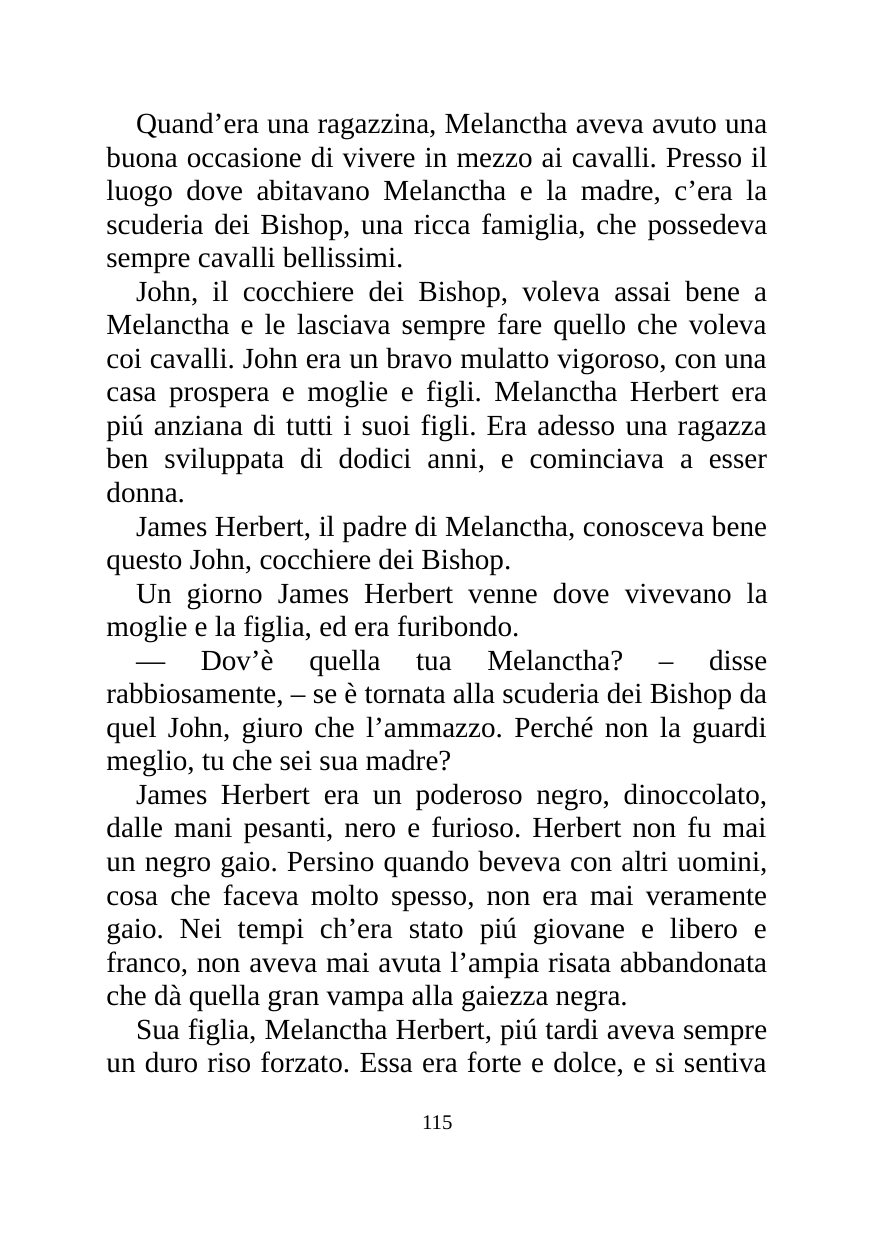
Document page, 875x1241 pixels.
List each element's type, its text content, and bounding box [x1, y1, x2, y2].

text John, il cocchiere dei Bishop, voleva assai bene a Melanctha e le lasciava sempre fare quello che voleva coi cavalli. John era un bravo mulatto vigoroso, con una casa prospera e moglie e figli. Melanctha Herbert era piú anziana di tutti i suoi figli. Era adesso una ragazza ben sviluppata di dodici anni, e cominciava a esser donna. [106, 274, 768, 509]
text Un giorno James Herbert venne dove vivevano la moglie e la figlia, ed era furibondo. [106, 576, 768, 643]
text James Herbert era un poderoso negro, dinoccolato, dalle mani pesanti, nero e furioso. Herbert non fu mai un negro gaio. Persino quando beveva con altri uomini, cosa che faceva molto spesso, non era mai veramente gaio. Nei tempi ch’era stato piú giovane e libero e franco, non aveva mai avuta l’ampia risata abbandonata che dà quella gran vampa alla gaiezza negra. [106, 777, 768, 1012]
text Quand’era una ragazzina, Melanctha aveva avuto una buona occasione di vivere in mezzo ai cavalli. Presso il luogo dove abitavano Melanctha e la madre, c’era la scuderia dei Bishop, una ricca famiglia, che possedeva sempre cavalli bellissimi. [106, 106, 768, 274]
text — Dov’è quella tua Melanctha? – disse rabbiosamente, – se è tornata alla scuderia dei Bishop da quel John, giuro che l’ammazzo. Perché non la guardi meglio, tu che sei sua madre? [106, 643, 768, 777]
text James Herbert, il padre di Melanctha, conosceva bene questo John, cocchiere dei Bishop. [106, 509, 768, 576]
text Sua figlia, Melanctha Herbert, piú tardi aveva sempre un duro riso forzato. Essa era forte e dolce, e si sentiva [106, 1012, 768, 1079]
